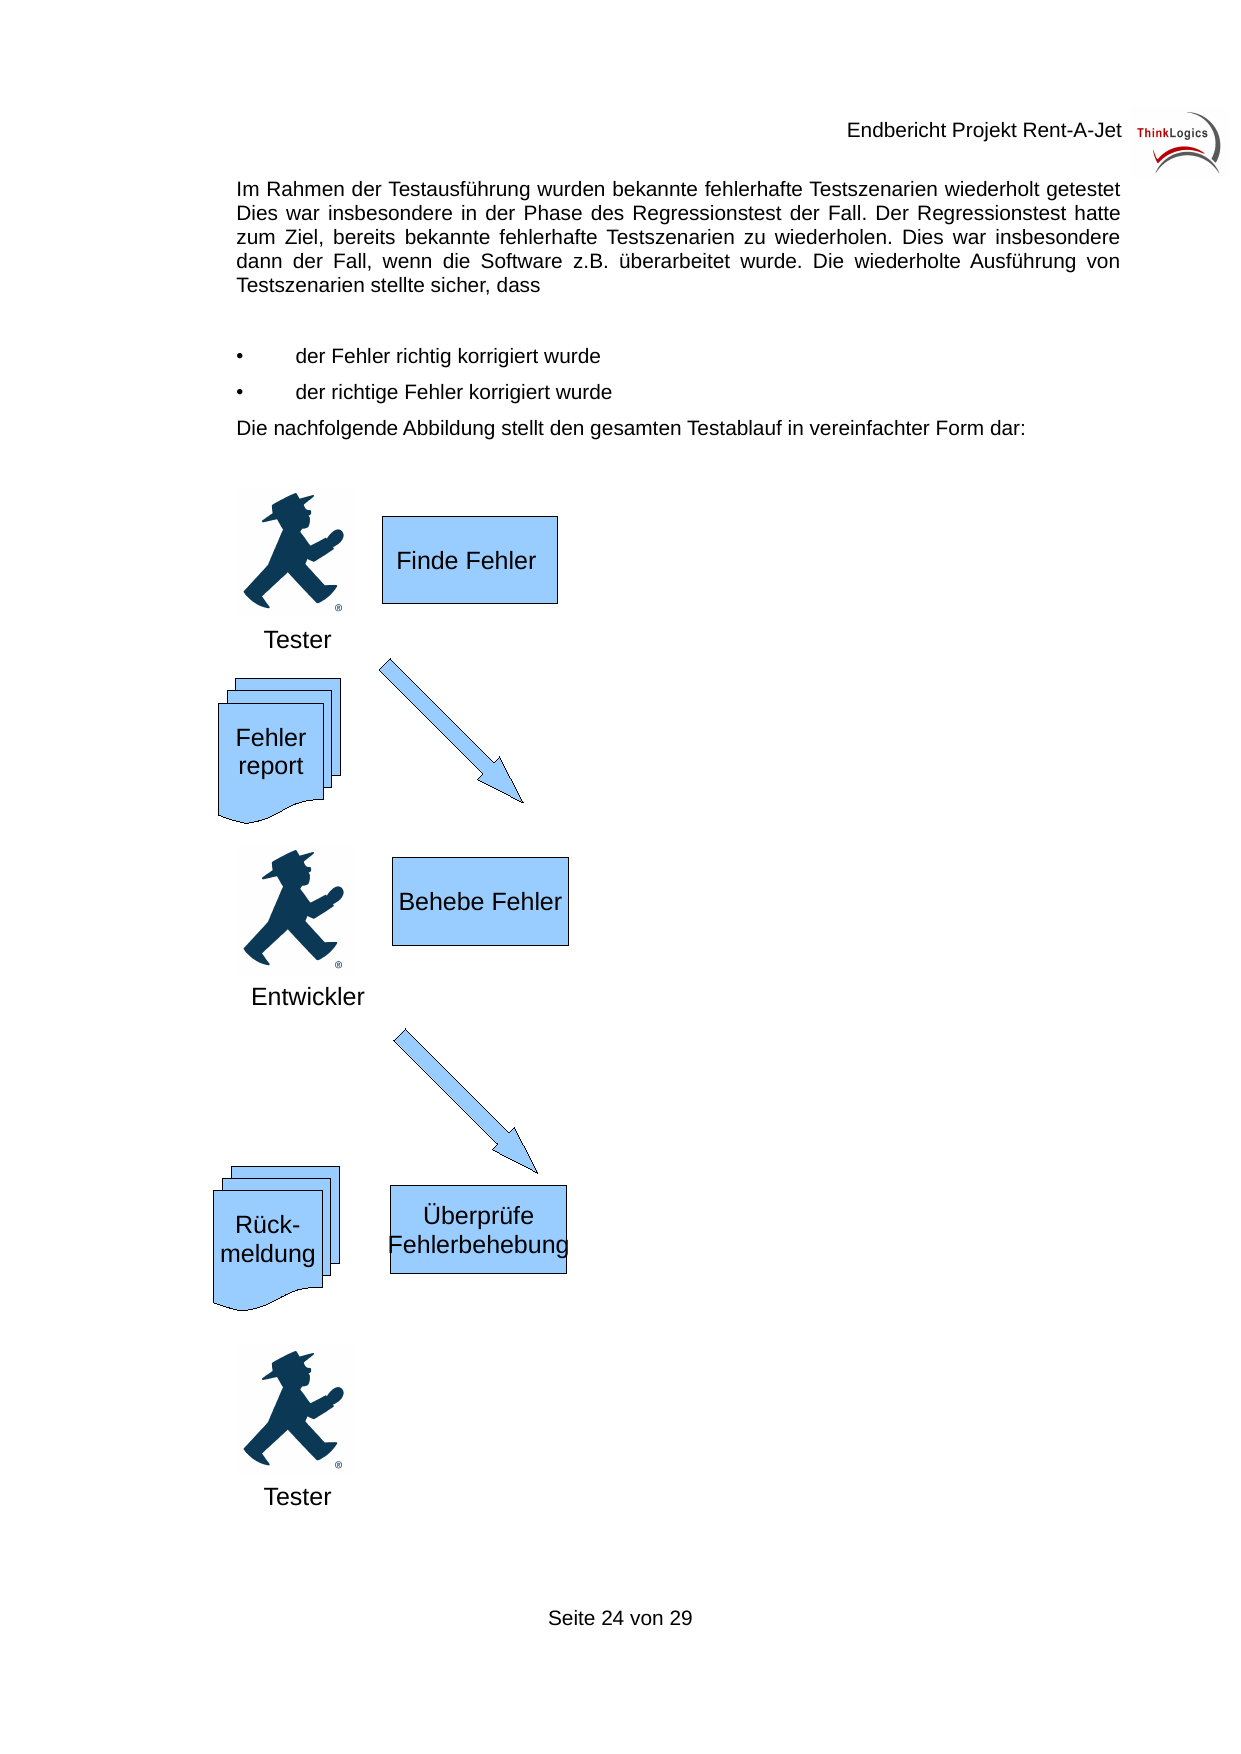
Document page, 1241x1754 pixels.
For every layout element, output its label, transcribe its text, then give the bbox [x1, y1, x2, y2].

list der Fehler richtig korrigiert wurde [236, 344, 1122, 368]
picture [236, 844, 355, 975]
picture [236, 487, 355, 618]
picture [1130, 107, 1230, 178]
text Die nachfolgende Abbildung stellt den gesamten Testablauf in vereinfachter Form dar: [236, 416, 1122, 440]
picture [236, 1345, 355, 1475]
list der richtige Fehler korrigiert wurde [236, 380, 1122, 404]
text Im Rahmen der Testausführung wurden bekannte fehlerhafte Testszenarien wiederholt getestet Dies war insbesondere in der Phase des Regressionstest der Fall. Der Regressionstest hatte zum Ziel, bereits bekannte fehlerhafte Testszenarien zu wiederholen. Dies war insbesondere dann der Fall, wenn die Software z.B. überarbeitet wurde. Die wiederholte Ausführung von Testszenarien stellte sicher, dass [236, 177, 1122, 297]
